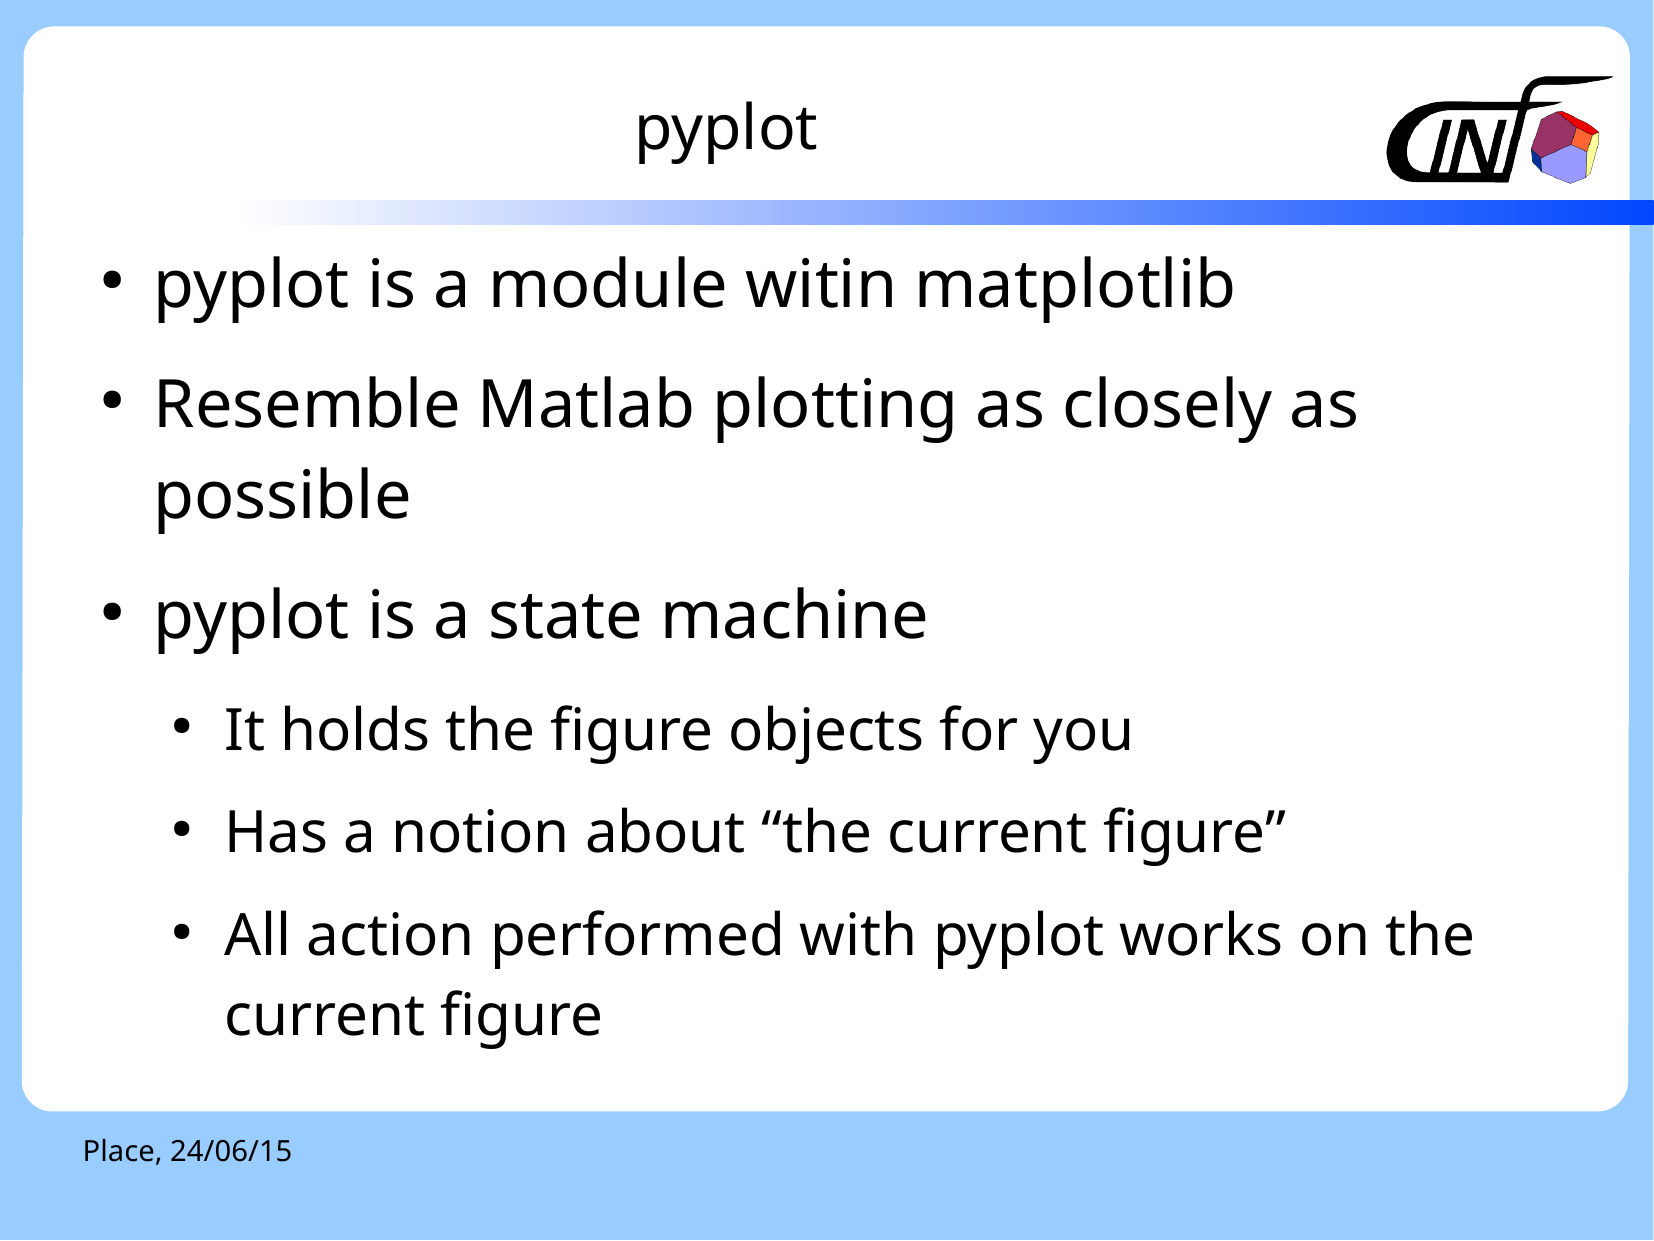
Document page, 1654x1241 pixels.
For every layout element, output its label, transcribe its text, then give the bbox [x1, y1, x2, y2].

list pyplot is a module witin matplotlib Resemble Matlab plotting as closely as possible pyplot is a state machine It holds the figure objects for you Has a notion about “the current figure” All action performed with pyplot works on the current figure [82, 236, 1571, 1055]
title pyplot [82, 49, 1371, 201]
picture [1386, 76, 1613, 184]
